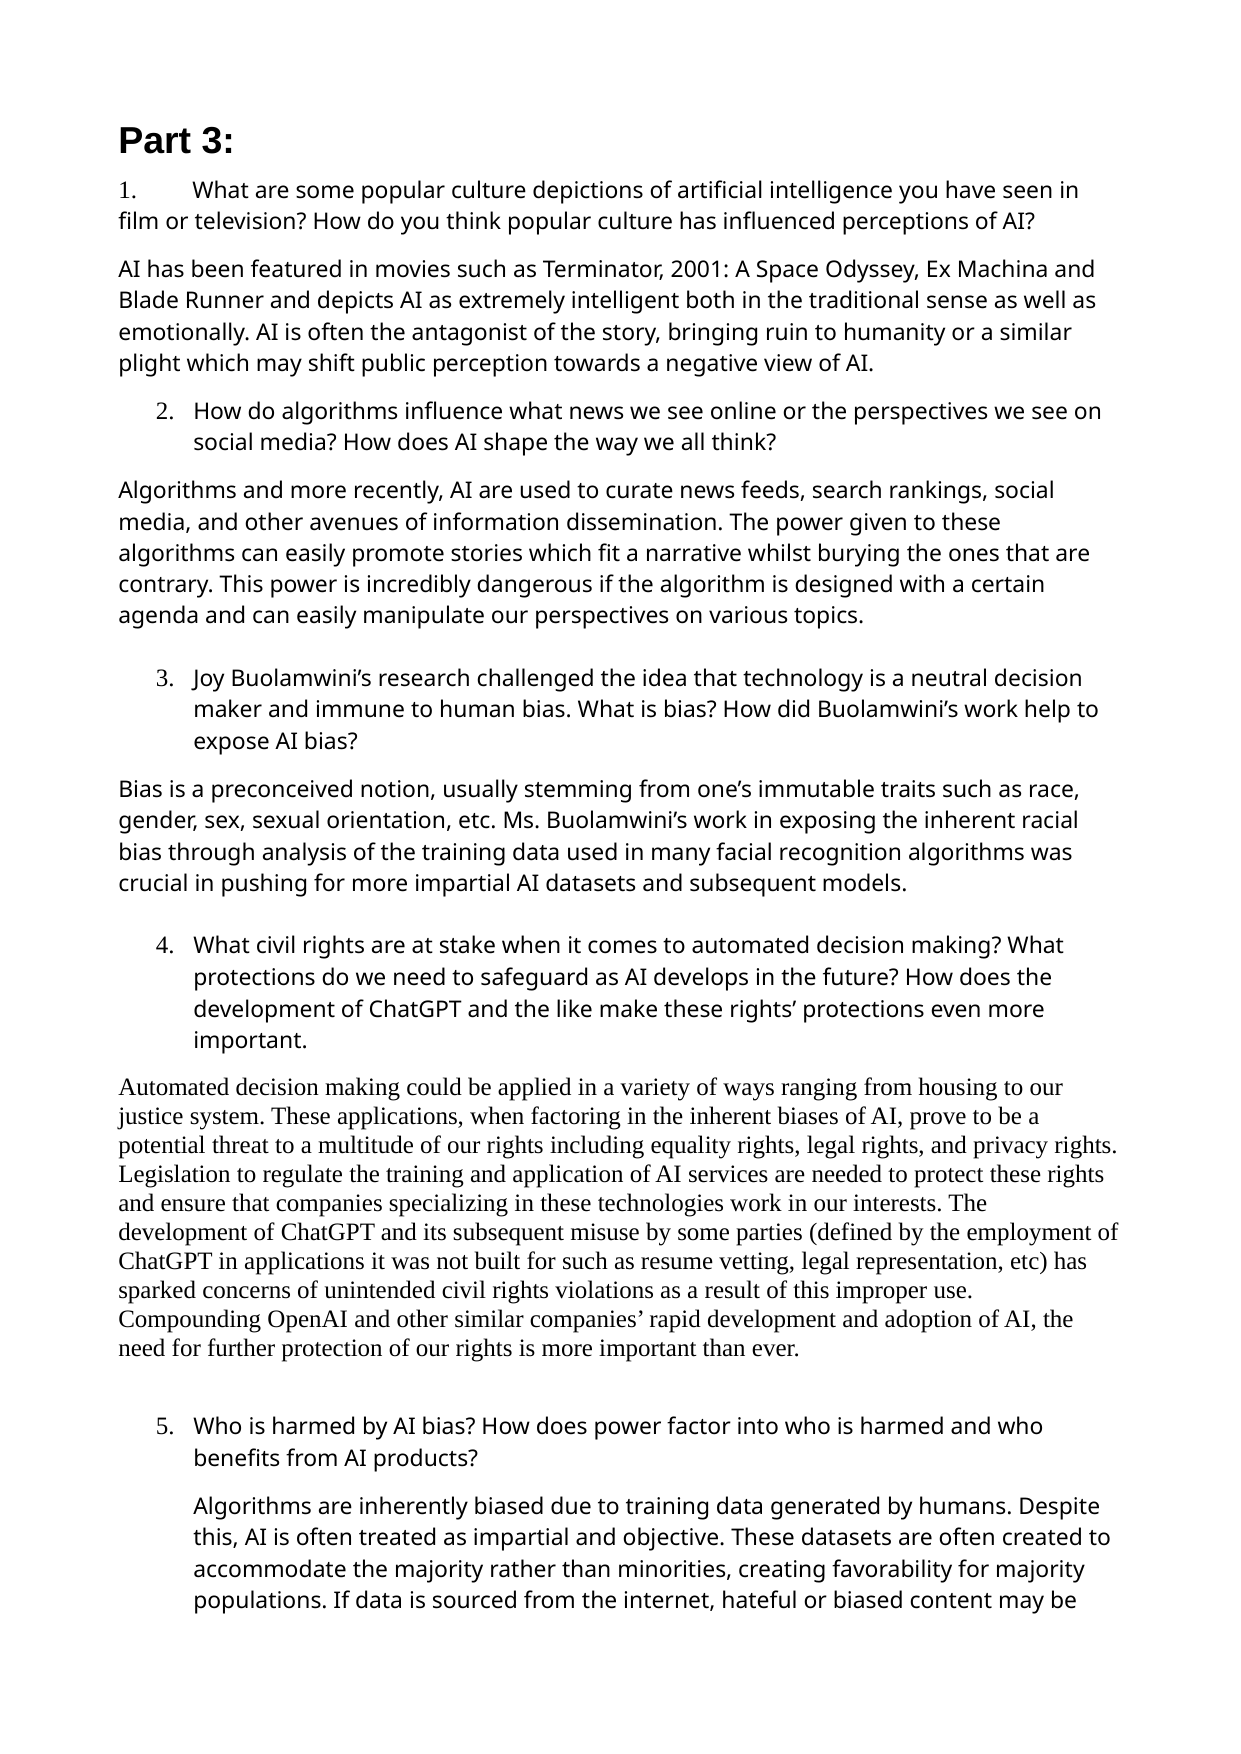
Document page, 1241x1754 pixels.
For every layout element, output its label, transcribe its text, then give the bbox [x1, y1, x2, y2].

subtitle Part 3: [118, 118, 1122, 161]
list Joy Buolamwini’s research challenged the idea that technology is a neutral decision maker and immune to human bias. What is bias? How did Buolamwini’s work help to expose AI bias? [156, 662, 1122, 756]
text AI has been featured in movies such as Terminator, 2001: A Space Odyssey, Ex Machina and Blade Runner and depicts AI as extremely intelligent both in the traditional sense as well as emotionally. AI is often the antagonist of the story, bringing ruin to humanity or a similar plight which may shift public perception towards a negative view of AI. [118, 253, 1122, 378]
list How do algorithms influence what news we see online or the perspectives we see on social media? How does AI shape the way we all think? [156, 394, 1122, 457]
list Who is harmed by AI bias? How does power factor into who is harmed and who benefits from AI products? [156, 1410, 1122, 1473]
list What are some popular culture depictions of artificial intelligence you have seen in film or television? How do you think popular culture has influenced perceptions of AI? [118, 174, 1122, 236]
text Automated decision making could be applied in a variety of ways ranging from housing to our justice system. These applications, when factoring in the inherent biases of AI, prove to be a potential threat to a multitude of our rights including equality rights, legal rights, and privacy rights. Legislation to regulate the training and application of AI services are needed to protect these rights and ensure that companies specializing in these technologies work in our interests. The development of ChatGPT and its subsequent misuse by some parties (defined by the employment of ChatGPT in applications it was not built for such as resume vetting, legal representation, etc) has sparked concerns of unintended civil rights violations as a result of this improper use. Compounding OpenAI and other similar companies’ rapid development and adoption of AI, the need for further protection of our rights is more important than ever. [118, 1072, 1122, 1362]
list Algorithms are inherently biased due to training data generated by humans. Despite this, AI is often treated as impartial and objective. These datasets are often created to accommodate the majority rather than minorities, creating favorability for majority populations. If data is sourced from the internet, hateful or biased content may be [193, 1490, 1122, 1616]
text Algorithms and more recently, AI are used to curate news feeds, search rankings, social media, and other avenues of information dissemination. The power given to these algorithms can easily promote stories which fit a narrative whilst burying the ones that are contrary. This power is incredibly dangerous if the algorithm is designed with a certain agenda and can easily manipulate our perspectives on various topics. [118, 474, 1122, 631]
list What civil rights are at stake when it comes to automated decision making? What protections do we need to safeguard as AI develops in the future? How does the development of ChatGPT and the like make these rights’ protections even more important. [156, 929, 1122, 1055]
text Bias is a preconceived notion, usually stemming from one’s immutable traits such as race, gender, sex, sexual orientation, etc. Ms. Buolamwini’s work in exposing the inherent racial bias through analysis of the training data used in many facial recognition algorithms was crucial in pushing for more impartial AI datasets and subsequent models. [118, 773, 1122, 898]
